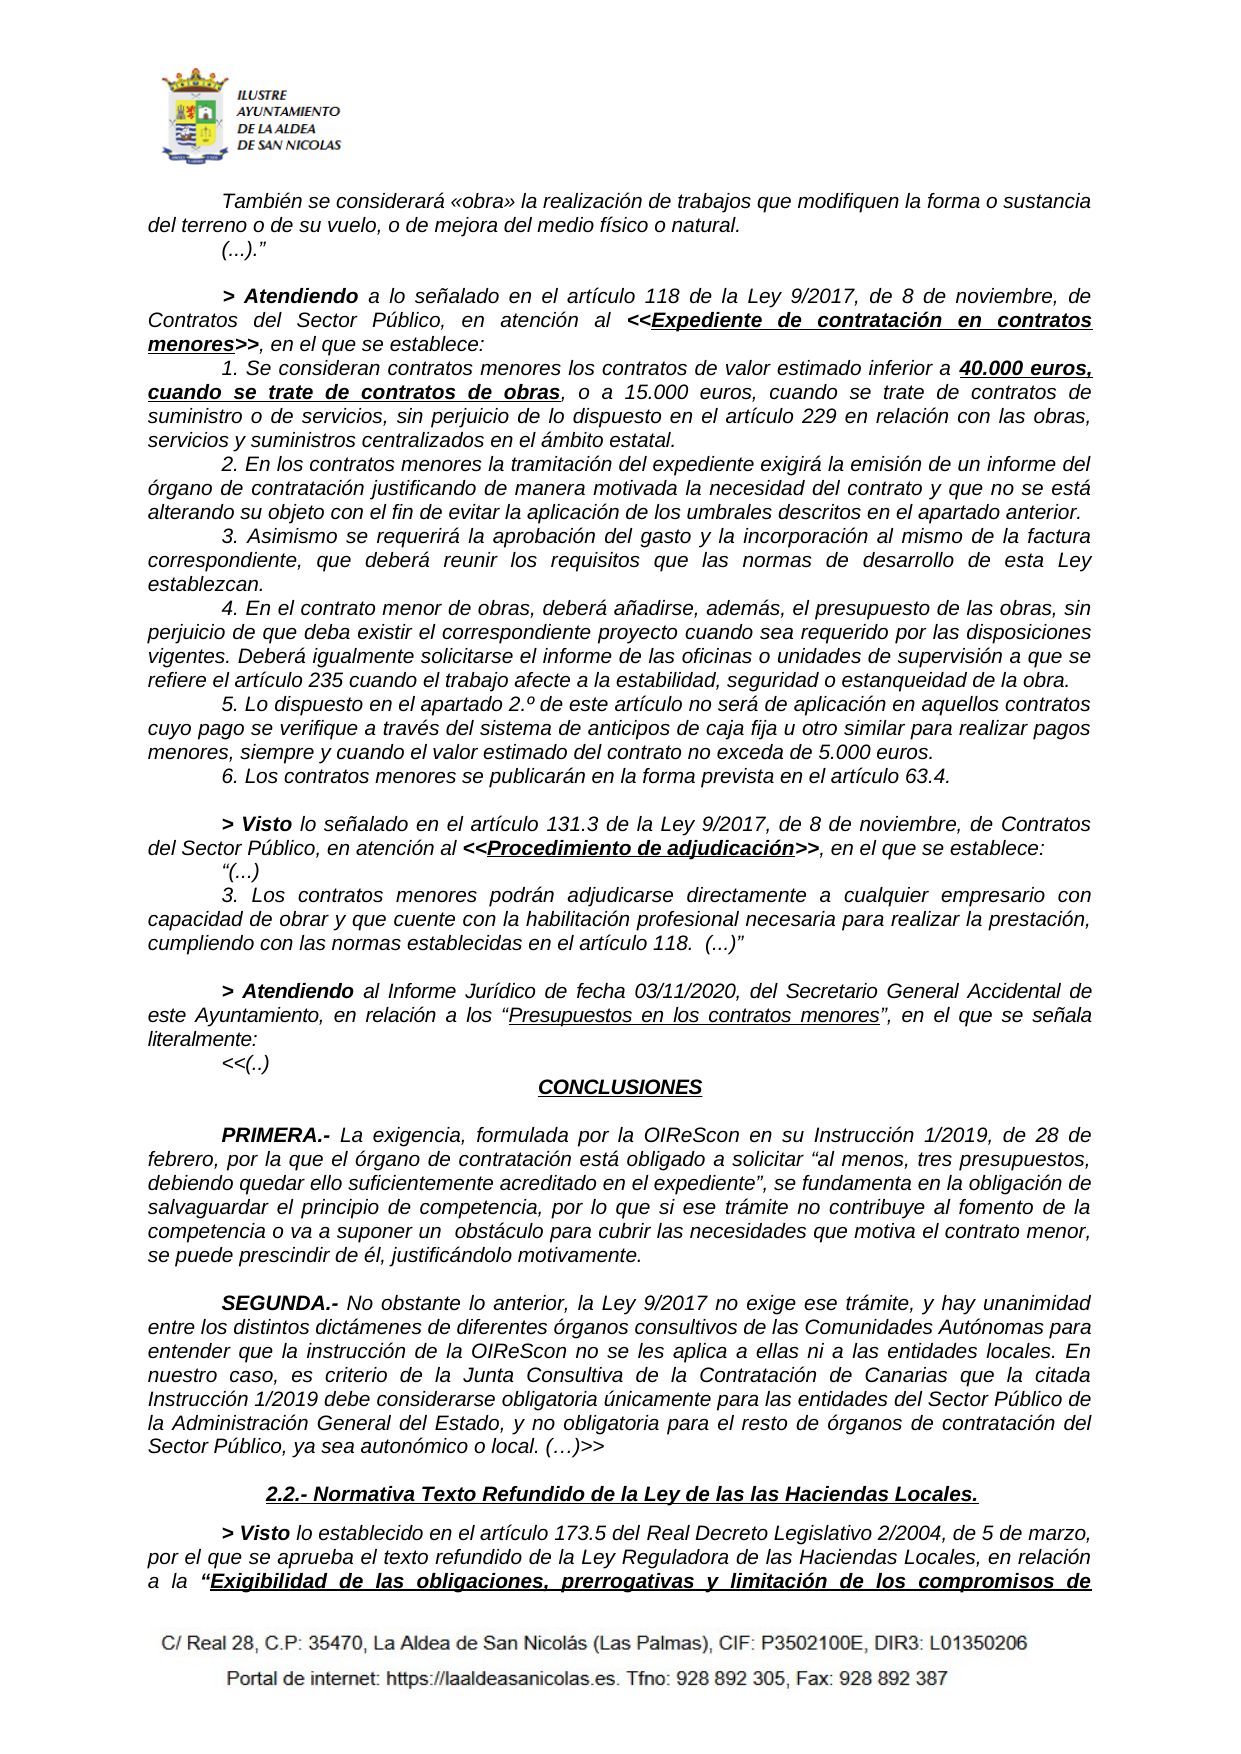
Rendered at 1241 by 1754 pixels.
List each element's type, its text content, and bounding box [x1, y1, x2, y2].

text > Visto lo establecido en el artículo 173.5 del Real Decreto Legislativo 2/2004, de 5 de marzo, por el que se aprueba el texto refundido de la Ley Reguladora de las Haciendas Locales, en relación a la “Exigibilidad de las obligaciones, prerrogativas y limitación de los compromisos de [148, 1521, 1093, 1592]
text 3. Los contratos menores podrán adjudicarse directamente a cualquier empresario con capacidad de obrar y que cuente con la habilitación profesional necesaria para realizar la prestación, cumpliendo con las normas establecidas en el artículo 118. (...)” [148, 883, 1093, 955]
text 1. Se consideran contratos menores los contratos de valor estimado inferior a 40.000 euros, cuando se trate de contratos de obras, o a 15.000 euros, cuando se trate de contratos de suministro o de servicios, sin perjuicio de lo dispuesto en el artículo 229 en relación con las obras, servicios y suministros centralizados en el ámbito estatal. [148, 356, 1093, 452]
text 4. En el contrato menor de obras, deberá añadirse, además, el presupuesto de las obras, sin perjuicio de que deba existir el correspondiente proyecto cuando sea requerido por las disposiciones vigentes. Deberá igualmente solicitarse el informe de las oficinas o unidades de supervisión a que se refiere el artículo 235 cuando el trabajo afecte a la estabilidad, seguridad o estanqueidad de la obra. [148, 596, 1093, 692]
text > Visto lo señalado en el artículo 131.3 de la Ley 9/2017, de 8 de noviembre, de Contratos del Sector Público, en atención al <<Procedimiento de adjudicación>>, en el que se establece: [148, 811, 1093, 859]
text > Atendiendo al Informe Jurídico de fecha 03/11/2020, del Secretario General Accidental de este Ayuntamiento, en relación a los “Presupuestos en los contratos menores”, en el que se señala literalmente: [148, 979, 1093, 1051]
text 2. En los contratos menores la tramitación del expediente exigirá la emisión de un informe del órgano de contratación justificando de manera motivada la necesidad del contrato y que no se está alterando su objeto con el fin de evitar la aplicación de los umbrales descritos en el apartado anterior. [148, 452, 1093, 524]
picture [149, 1627, 1034, 1694]
text CONCLUSIONES [148, 1075, 1093, 1099]
picture [148, 60, 357, 172]
text “(...) [148, 859, 1093, 883]
text También se considerará «obra» la realización de trabajos que modifiquen la forma o sustancia del terreno o de su vuelo, o de mejora del medio físico o natural. [148, 188, 1093, 236]
text 2.2.- Normativa Texto Refundido de la Ley de las las Haciendas Locales. [148, 1482, 1093, 1506]
text PRIMERA.- La exigencia, formulada por la OIReScon en su Instrucción 1/2019, de 28 de febrero, por la que el órgano de contratación está obligado a solicitar “al menos, tres presupuestos, debiendo quedar ello suficientemente acreditado en el expediente”, se fundamenta en la obligación de salvaguardar el principio de competencia, por lo que si ese trámite no contribuye al fomento de la competencia o va a suponer un obstáculo para cubrir las necesidades que motiva el contrato menor, se puede prescindir de él, justificándolo motivamente. [148, 1123, 1093, 1267]
text (...).” [148, 236, 1093, 260]
text <<(..) [148, 1051, 1093, 1075]
text 6. Los contratos menores se publicarán en la forma prevista en el artículo 63.4. [148, 763, 1093, 787]
text > Atendiendo a lo señalado en el artículo 118 de la Ley 9/2017, de 8 de noviembre, de Contratos del Sector Público, en atención al <<Expediente de contratación en contratos menores>>, en el que se establece: [148, 284, 1093, 356]
text SEGUNDA.- No obstante lo anterior, la Ley 9/2017 no exige ese trámite, y hay unanimidad entre los distintos dictámenes de diferentes órganos consultivos de las Comunidades Autónomas para entender que la instrucción de la OIReScon no se les aplica a ellas ni a las entidades locales. En nuestro caso, es criterio de la Junta Consultiva de la Contratación de Canarias que la citada Instrucción 1/2019 debe considerarse obligatoria únicamente para las entidades del Sector Público de la Administración General del Estado, y no obligatoria para el resto de órganos de contratación del Sector Público, ya sea autonómico o local. (…)>> [148, 1291, 1093, 1458]
text 3. Asimismo se requerirá la aprobación del gasto y la incorporación al mismo de la factura correspondiente, que deberá reunir los requisitos que las normas de desarrollo de esta Ley establezcan. [148, 524, 1093, 596]
text 5. Lo dispuesto en el apartado 2.º de este artículo no será de aplicación en aquellos contratos cuyo pago se verifique a través del sistema de anticipos de caja fija u otro similar para realizar pagos menores, siempre y cuando el valor estimado del contrato no exceda de 5.000 euros. [148, 692, 1093, 763]
